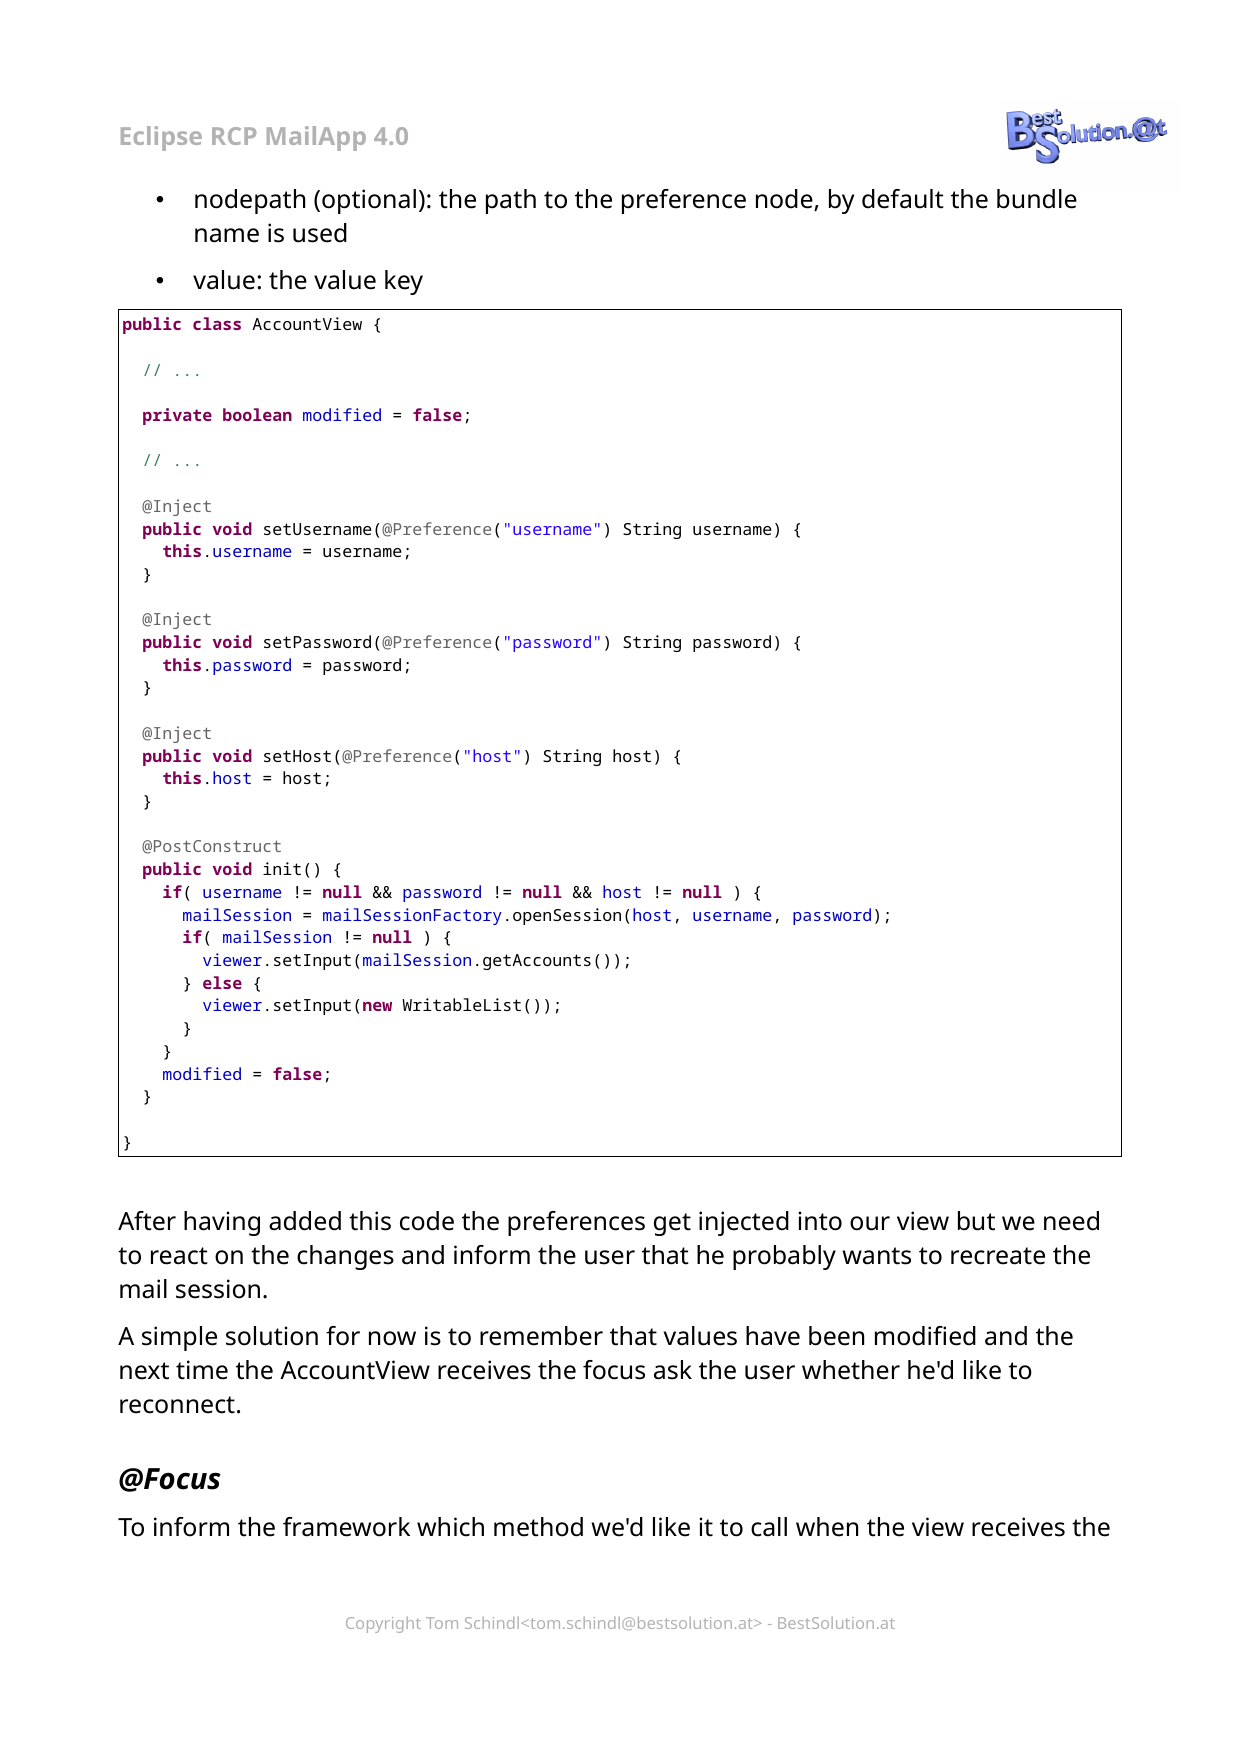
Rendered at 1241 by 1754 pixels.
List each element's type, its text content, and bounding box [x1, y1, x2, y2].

text public void setPassword(@Preference("password") String password) { [119, 627, 1121, 649]
subtitle @Focus [118, 1458, 1122, 1498]
text A simple solution for now is to remember that values have been modified and the next time the AccountView receives the focus ask the user whether he'd like to reconnect. [118, 1318, 1122, 1420]
text } @PostConstruct public void init() { if( username != null && password != null && host != null ) { mailSession = mailSessionFactory.openSession(host, username, password); if( mailSession != null ) { viewer.setInput(mailSession.getAccounts()); } else { viewer.setInput(new WritableList()); } } modified = false; } } [119, 786, 1121, 1156]
list nodepath (optional): the path to the preference node, by default the bundle name is used [156, 182, 1122, 250]
picture [1002, 101, 1181, 191]
text this.username = username; [119, 536, 1121, 559]
text } [119, 672, 1121, 699]
text To inform the framework which method we'd like it to call when the view receives the [118, 1510, 1122, 1544]
text After having added this code the preferences get injected into our view but we need to react on the changes and inform the user that he probably wants to recreate the mail session. [118, 1203, 1122, 1306]
text this.host = host; [119, 763, 1121, 786]
text public void setHost(@Preference("host") String host) { [119, 740, 1121, 763]
text public void setUsername(@Preference("username") String username) { [119, 513, 1121, 536]
list value: the value key [156, 262, 1122, 296]
text public class AccountView { // ... private boolean modified = false; // ... @Inject [119, 310, 1121, 513]
text this.password = password; [119, 649, 1121, 672]
text @Inject [119, 604, 1121, 627]
text } [119, 559, 1121, 585]
text @Inject [119, 718, 1121, 740]
